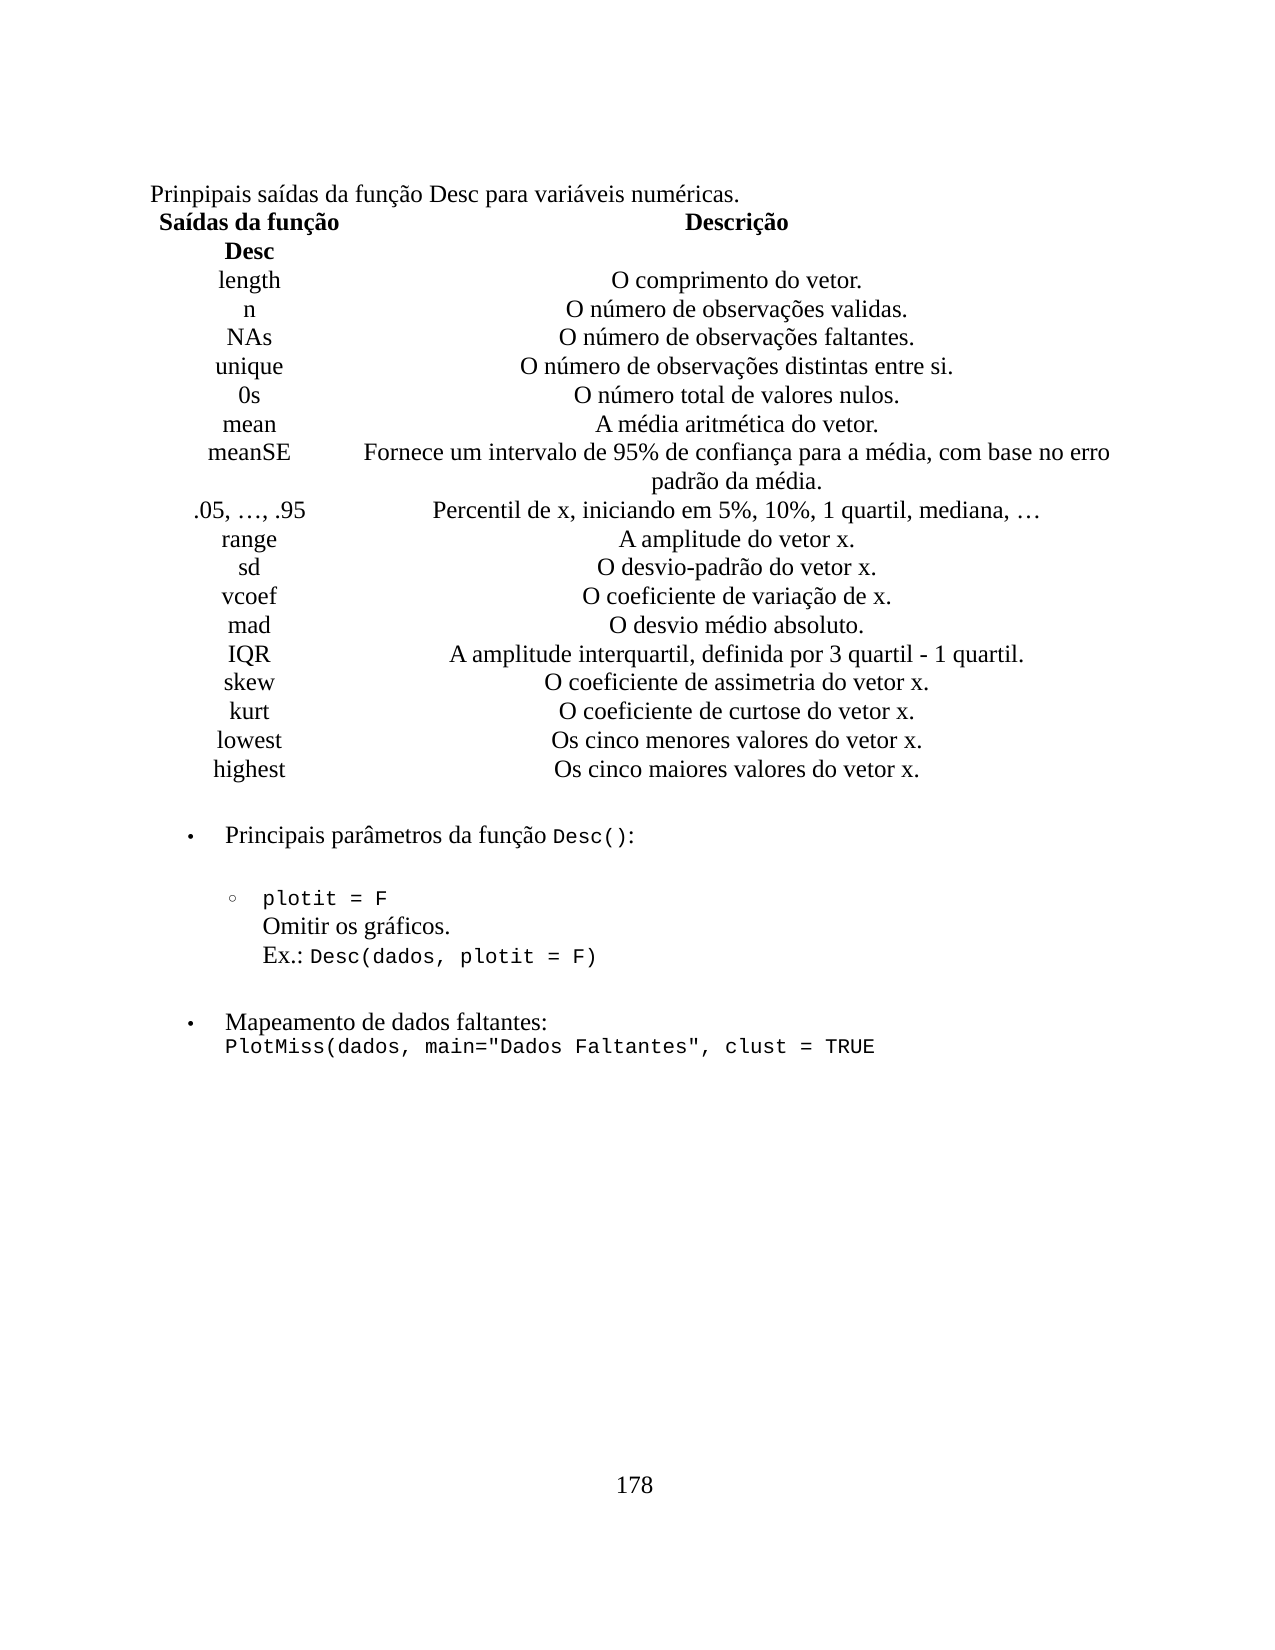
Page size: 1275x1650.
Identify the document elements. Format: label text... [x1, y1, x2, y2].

table_cell unique [150, 351, 348, 380]
table_cell Percentil de x, iniciando em 5%, 10%, 1 quartil, mediana, … [349, 495, 1125, 524]
table_cell O desvio médio absoluto. [349, 610, 1125, 639]
table_cell IQR [150, 639, 348, 667]
table_cell A média aritmética do vetor. [349, 409, 1125, 437]
table_cell meanSE [150, 438, 348, 495]
table_cell .05, …, .95 [150, 495, 348, 524]
table_cell mad [150, 610, 348, 639]
table_cell lowest [150, 725, 348, 754]
table_cell length [150, 265, 348, 294]
list [187, 150, 1125, 179]
table_cell O coeficiente de assimetria do vetor x. [349, 668, 1125, 696]
table_cell kurt [150, 696, 348, 725]
table_header Saídas da função Desc [150, 208, 348, 265]
table_cell NAs [150, 323, 348, 351]
text Prinpipais saídas da função Desc para variáveis numéricas. [150, 179, 1125, 207]
table_cell O coeficiente de variação de x. [349, 581, 1125, 610]
table_cell O número de observações faltantes. [349, 323, 1125, 351]
table_cell 0s [150, 380, 348, 409]
list plotit = F Omitir os gráficos. Ex.: Desc(dados, plotit = F) [225, 887, 1125, 998]
table_cell Fornece um intervalo de 95% de confiança para a média, com base no erro padrão da média. [349, 438, 1125, 495]
table_cell mean [150, 409, 348, 437]
table_cell O número de observações distintas entre si. [349, 351, 1125, 380]
list Principais parâmetros da função Desc(): [187, 820, 1125, 878]
table_cell Os cinco maiores valores do vetor x. [349, 754, 1125, 782]
table_cell O coeficiente de curtose do vetor x. [349, 696, 1125, 725]
table_cell O comprimento do vetor. [349, 265, 1125, 294]
table_cell sd [150, 553, 348, 581]
table_cell skew [150, 668, 348, 696]
table_cell Os cinco menores valores do vetor x. [349, 725, 1125, 754]
table_cell vcoef [150, 581, 348, 610]
table_cell O número total de valores nulos. [349, 380, 1125, 409]
table_cell range [150, 524, 348, 552]
table_cell A amplitude do vetor x. [349, 524, 1125, 552]
table_cell O desvio-padrão do vetor x. [349, 553, 1125, 581]
list Mapeamento de dados faltantes: PlotMiss(dados, main="Dados Faltantes", clust = TRUE [187, 1007, 1125, 1059]
table_cell A amplitude interquartil, definida por 3 quartil - 1 quartil. [349, 639, 1125, 667]
table_cell O número de observações validas. [349, 294, 1125, 322]
table_cell highest [150, 754, 348, 782]
table_header Descrição [349, 208, 1125, 265]
table_cell n [150, 294, 348, 322]
